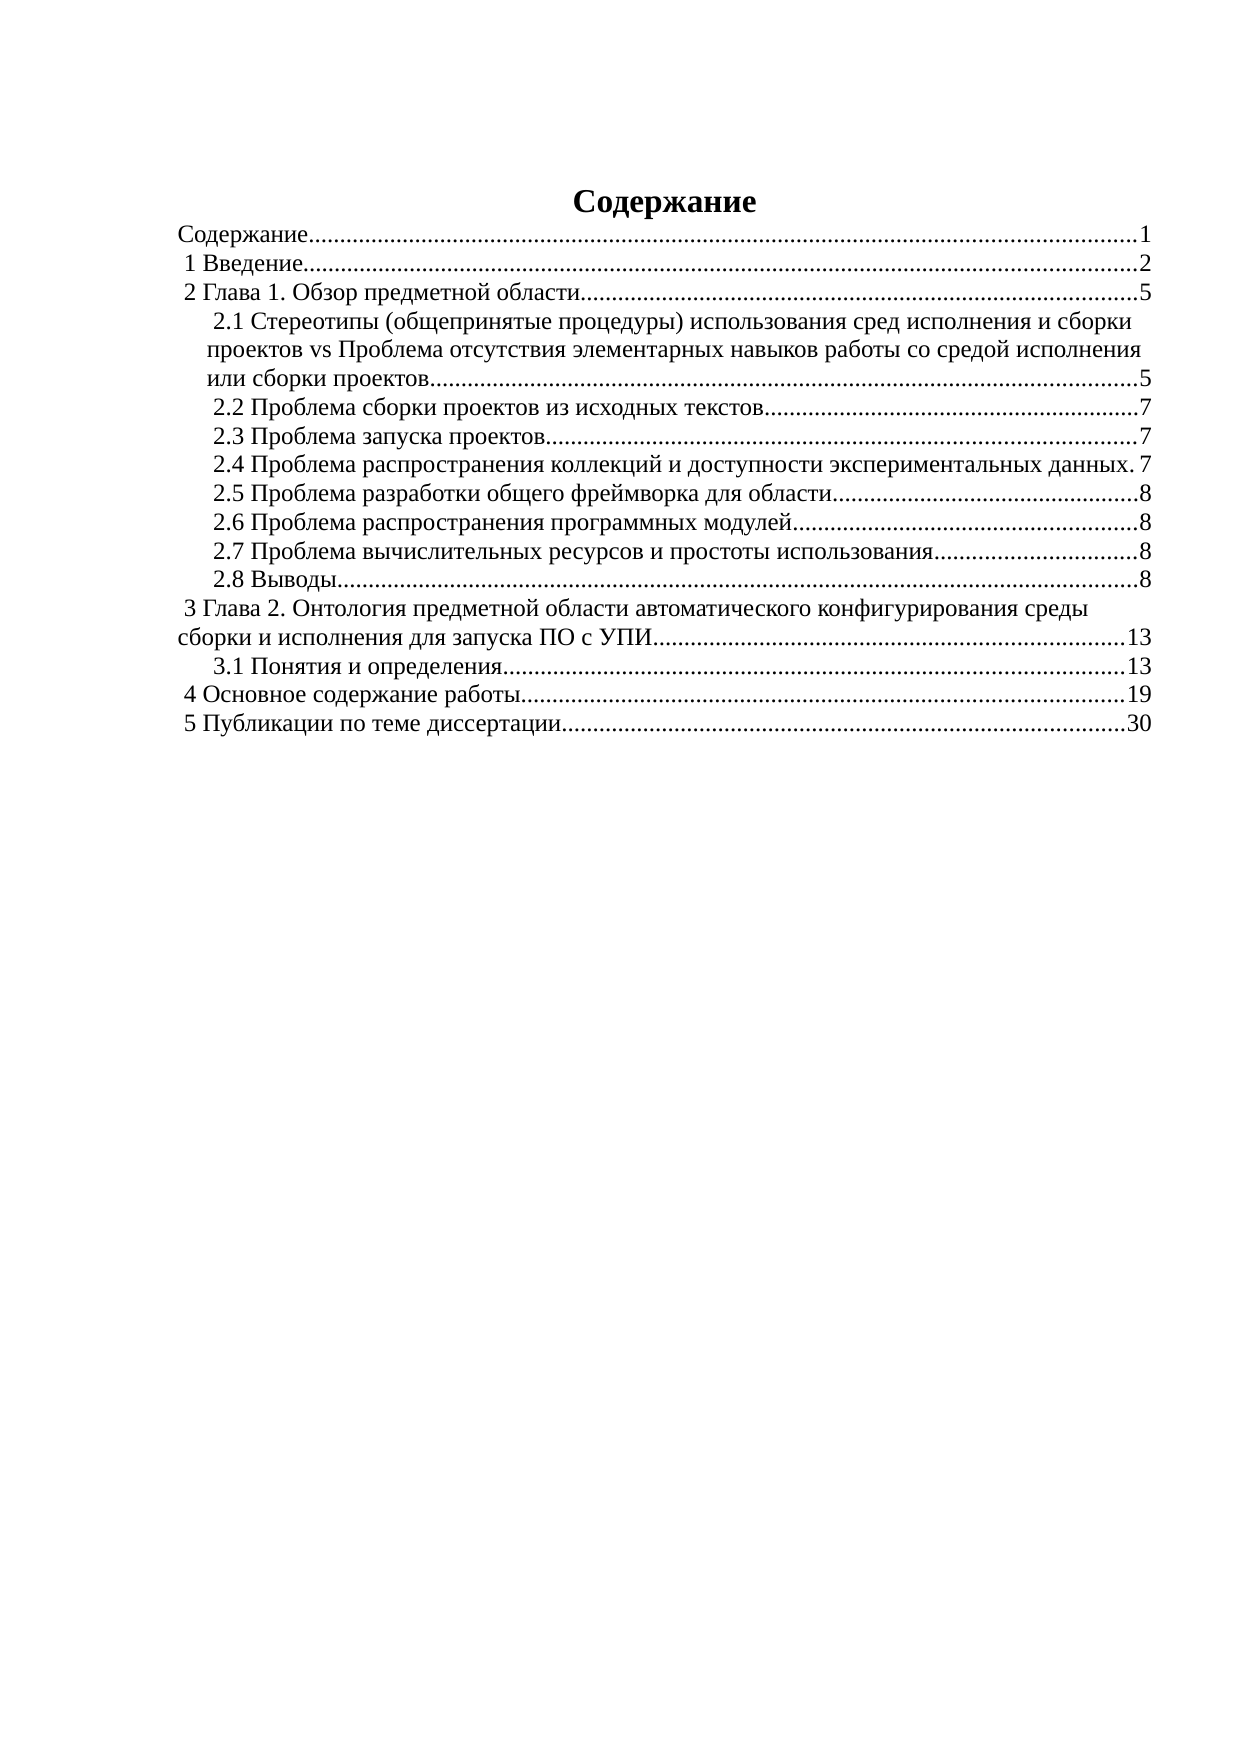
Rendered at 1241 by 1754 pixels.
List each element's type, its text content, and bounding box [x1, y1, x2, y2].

text 2.3 Проблема запуска проектов 7 [207, 421, 1152, 449]
text 3 Глава 2. Онтология предметной области автоматического конфигурирования среды сборки и исполнения для запуска ПО с УПИ 13 [177, 593, 1152, 651]
text 2.7 Проблема вычислительных ресурсов и простоты использования 8 [207, 536, 1152, 564]
text 5 Публикации по теме диссертации 30 [177, 708, 1152, 737]
text 2.1 Стереотипы (общепринятые процедуры) использования сред исполнения и сборки проектов vs Проблема отсутствия элементарных навыков работы со средой исполнения или сборки проектов 5 [207, 306, 1152, 392]
text 2.6 Проблема распространения программных модулей 8 [207, 507, 1152, 536]
text 2.2 Проблема сборки проектов из исходных текстов 7 [207, 392, 1152, 421]
text 1 Введение 2 [177, 248, 1152, 277]
text 2.4 Проблема распространения коллекций и доступности экспериментальных данных 7 [207, 449, 1152, 478]
text 2.5 Проблема разработки общего фреймворка для области 8 [207, 478, 1152, 507]
subtitle Содержание [177, 181, 1152, 219]
text 2 Глава 1. Обзор предметной области 5 [177, 277, 1152, 306]
text 4 Основное содержание работы 19 [177, 679, 1152, 708]
text Содержание 1 [177, 219, 1152, 248]
text 3.1 Понятия и определения 13 [207, 651, 1152, 679]
text 2.8 Выводы 8 [207, 564, 1152, 593]
